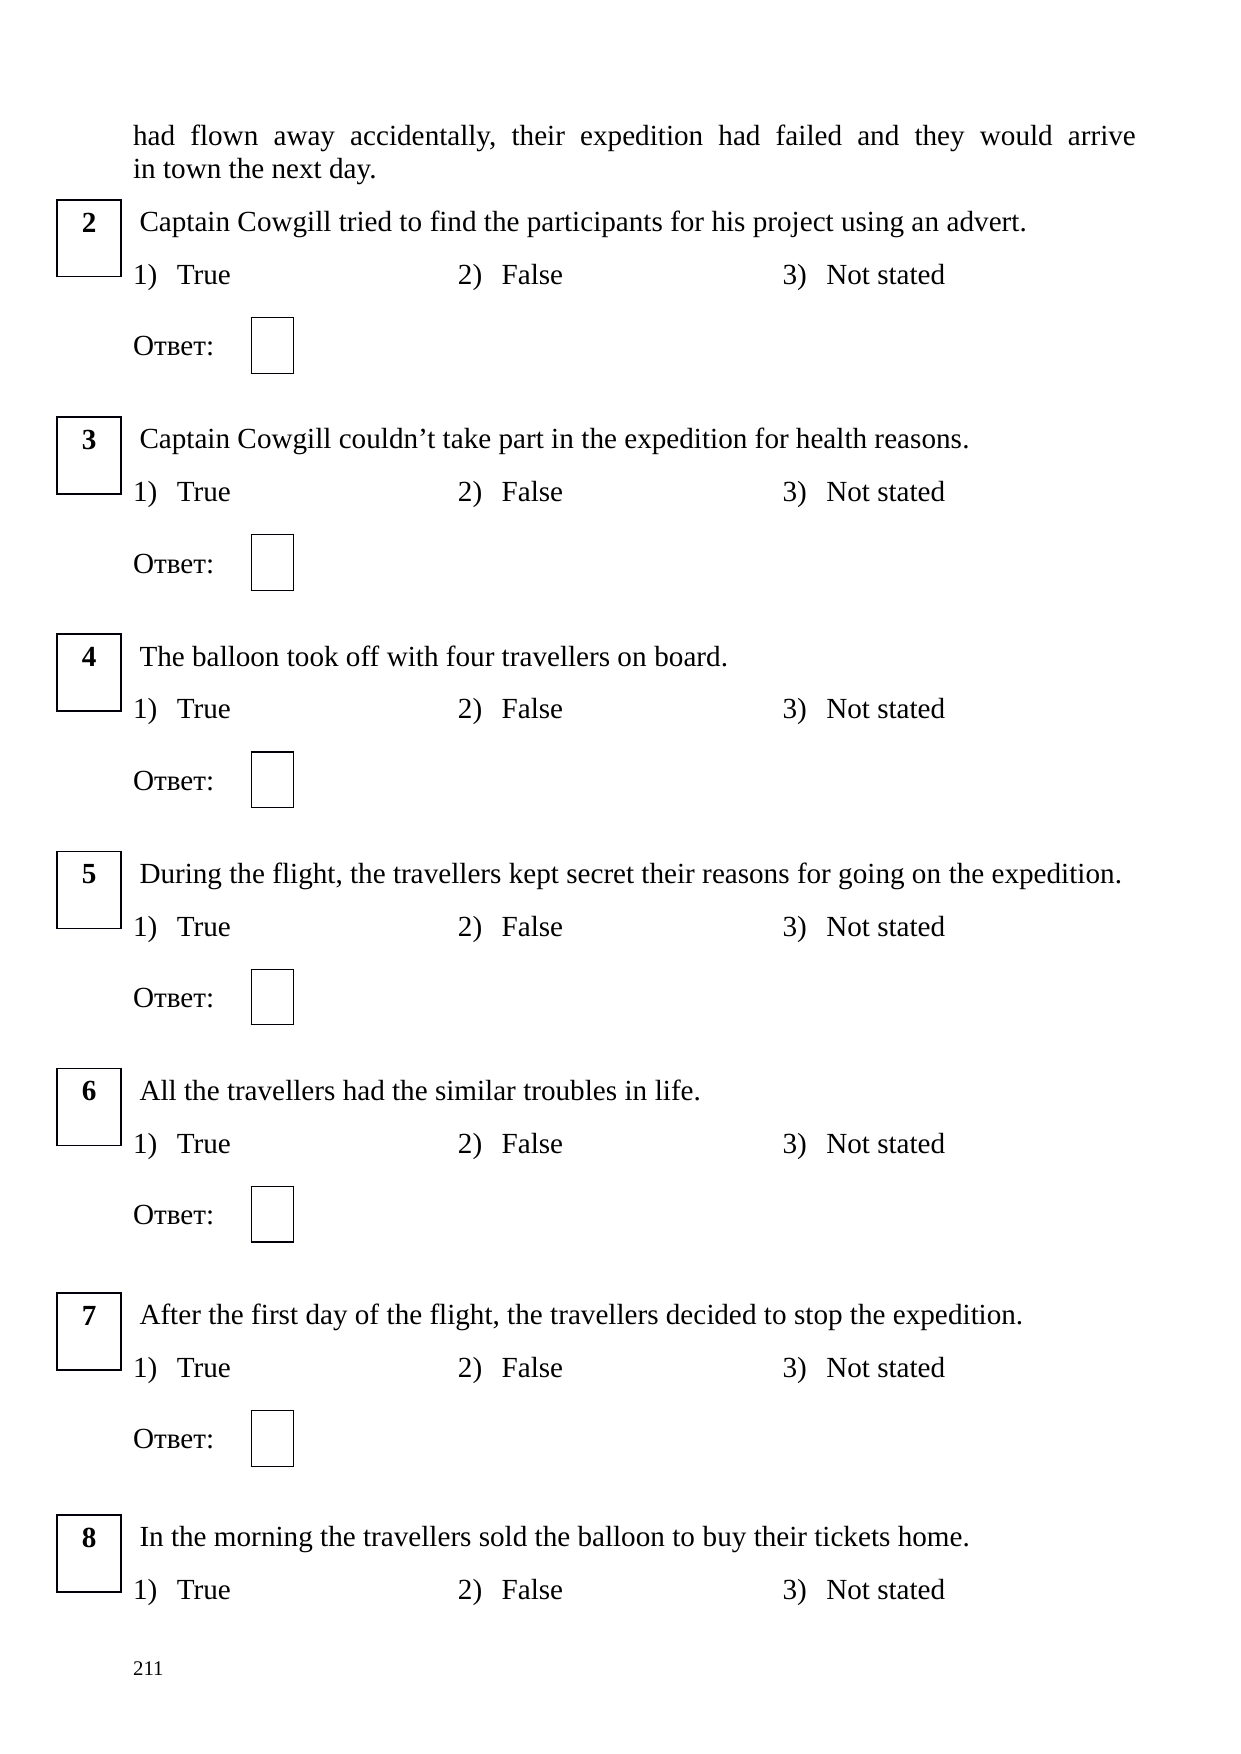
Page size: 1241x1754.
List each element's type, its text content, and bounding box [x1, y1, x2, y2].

text Captain Cowgill couldn’t take part in the expedition for health reasons. [133, 422, 1137, 455]
text 8 [60, 1518, 118, 1589]
text In the morning the travellers sold the balloon to buy their tickets home. [133, 1519, 1137, 1553]
table_header 2) [458, 1570, 501, 1608]
table_header 1) [133, 472, 177, 510]
table_header Not stated [826, 472, 1107, 510]
table_header False [501, 1124, 782, 1162]
table_header 1) [133, 906, 177, 944]
text The balloon took off with four travellers on board. [133, 639, 1137, 672]
text 6 [60, 1071, 118, 1143]
text 7 [60, 1296, 118, 1367]
table_header Not stated [826, 689, 1107, 727]
table_header 3) [782, 1348, 826, 1386]
table_header 3) [782, 1124, 826, 1162]
table_header 2) [458, 1124, 501, 1162]
text 3 [60, 420, 118, 491]
table_header [252, 318, 293, 373]
table_header 2) [458, 906, 501, 944]
text During the flight, the travellers kept secret their reasons for going on the expedition. [133, 856, 1137, 889]
table_header True [177, 689, 458, 727]
table_header 1) [133, 1124, 177, 1162]
table_header 2) [458, 472, 501, 510]
table_header [252, 970, 293, 1024]
table_header 3) [782, 1570, 826, 1608]
table_header [252, 535, 293, 590]
table_header 3) [782, 472, 826, 510]
table_header 1) [133, 1570, 177, 1608]
table_header 1) [133, 1348, 177, 1386]
table_header 3) [782, 906, 826, 944]
table_header 2) [458, 689, 501, 727]
text After the first day of the flight, the travellers decided to stop the expedition. [133, 1297, 1137, 1331]
table_header False [501, 1348, 782, 1386]
text had flown away accidentally, their expedition had failed and they would arrive in town the next day. [133, 118, 1137, 185]
table_header [252, 1187, 293, 1241]
table_header 1) [133, 689, 177, 727]
table_header True [177, 1124, 458, 1162]
table_header Not stated [826, 255, 1107, 293]
text 2 [60, 203, 118, 274]
table_header 2) [458, 255, 501, 293]
table_header True [177, 1570, 458, 1608]
table_header False [501, 1570, 782, 1608]
text 4 [60, 637, 118, 708]
table_header Ответ: [133, 317, 251, 373]
table_header Not stated [826, 1570, 1107, 1608]
table_header False [501, 906, 782, 944]
table_header True [177, 472, 458, 510]
table_header 1) [133, 255, 177, 293]
text Captain Cowgill tried to find the participants for his project using an advert. [133, 204, 1137, 238]
table_header False [501, 689, 782, 727]
table_header True [177, 255, 458, 293]
table_header 3) [782, 689, 826, 727]
table_header False [501, 472, 782, 510]
table_header Ответ: [133, 969, 251, 1024]
text All the travellers had the similar troubles in life. [133, 1073, 1137, 1107]
table_header 2) [458, 1348, 501, 1386]
table_header Not stated [826, 906, 1107, 944]
table_header [252, 1411, 293, 1466]
table_header Ответ: [133, 751, 251, 807]
text 5 [60, 854, 118, 925]
table_header True [177, 1348, 458, 1386]
table_header True [177, 906, 458, 944]
table_header 3) [782, 255, 826, 293]
table_header Not stated [826, 1124, 1107, 1162]
table_header False [501, 255, 782, 293]
table_header [252, 753, 293, 807]
table_header Not stated [826, 1348, 1107, 1386]
table_header Ответ: [133, 1186, 251, 1241]
table_header Ответ: [133, 1410, 251, 1466]
table_header Ответ: [133, 534, 251, 590]
